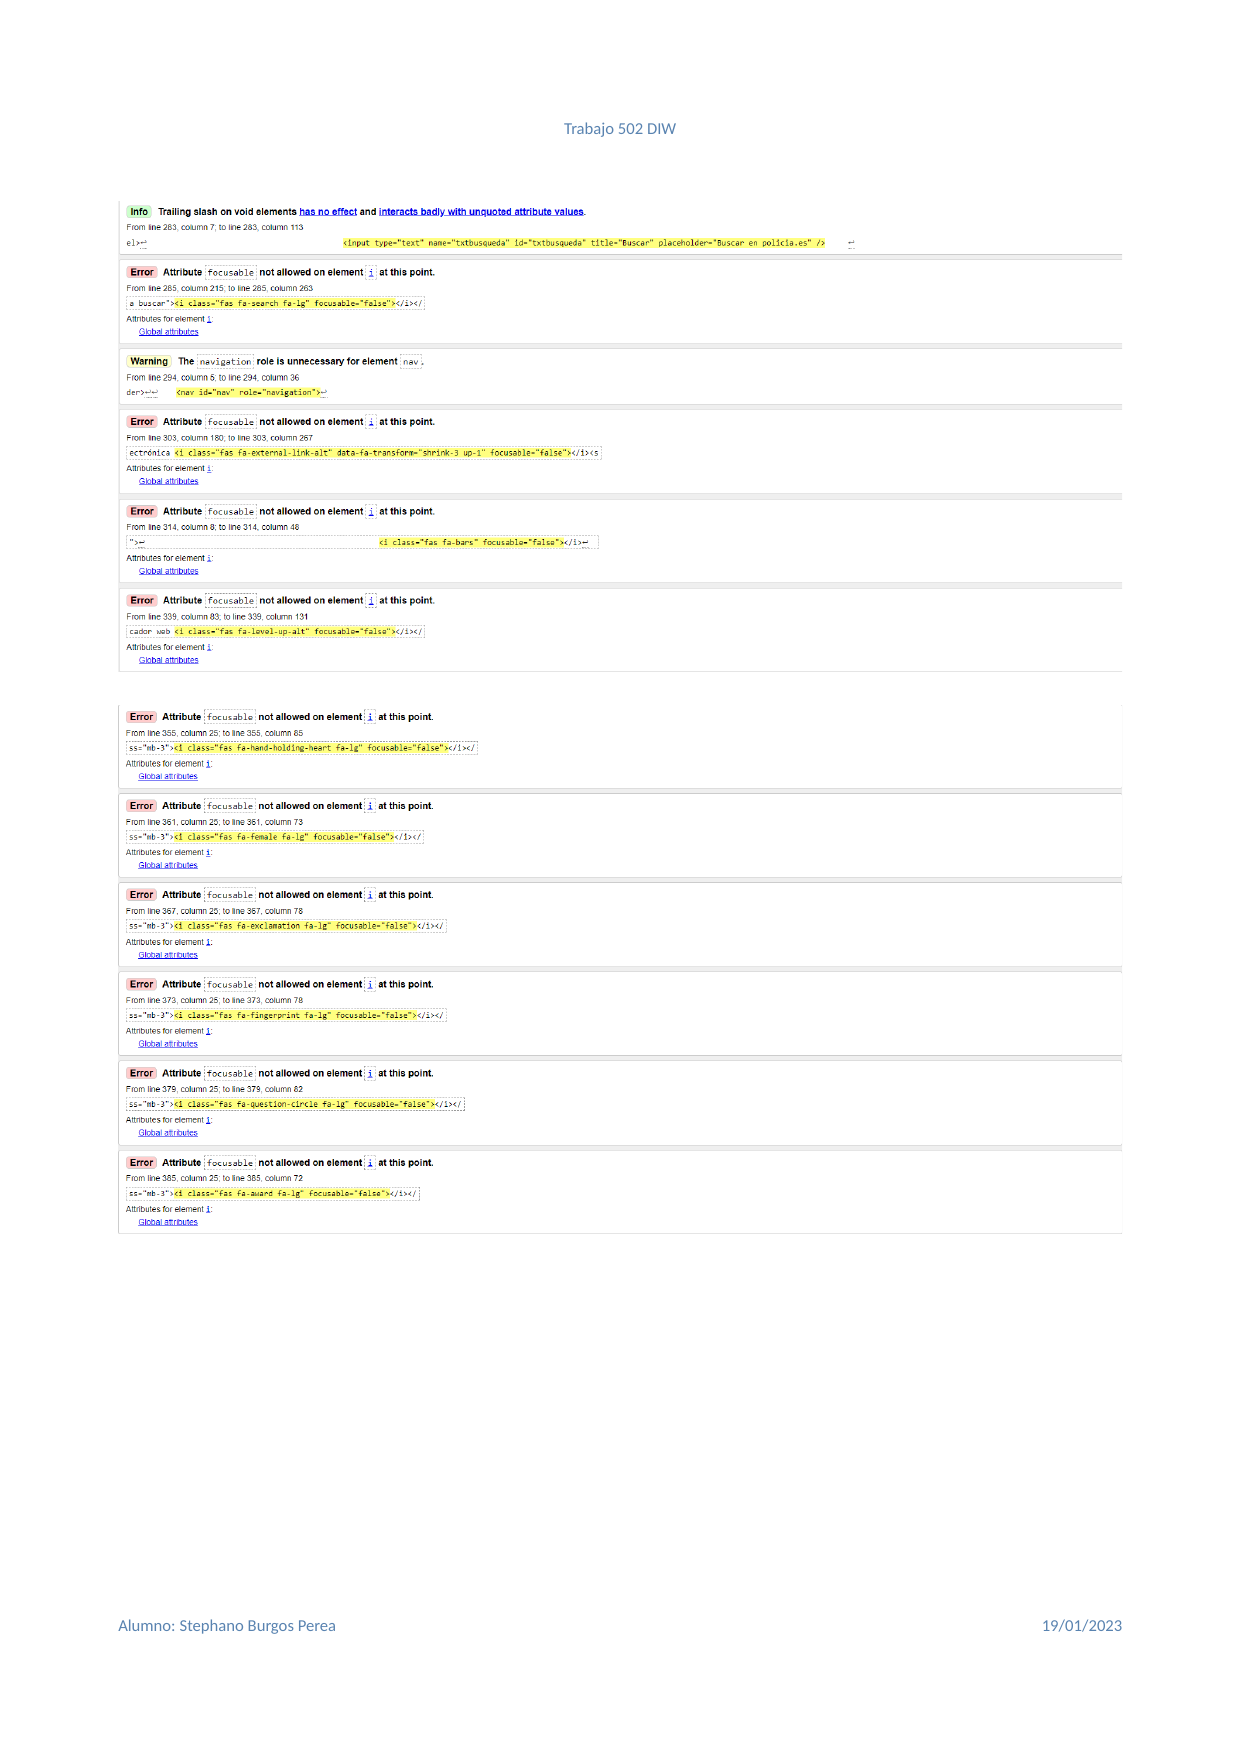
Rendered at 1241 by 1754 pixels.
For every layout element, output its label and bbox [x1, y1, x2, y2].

picture [118, 705, 1123, 1234]
picture [118, 201, 1123, 672]
